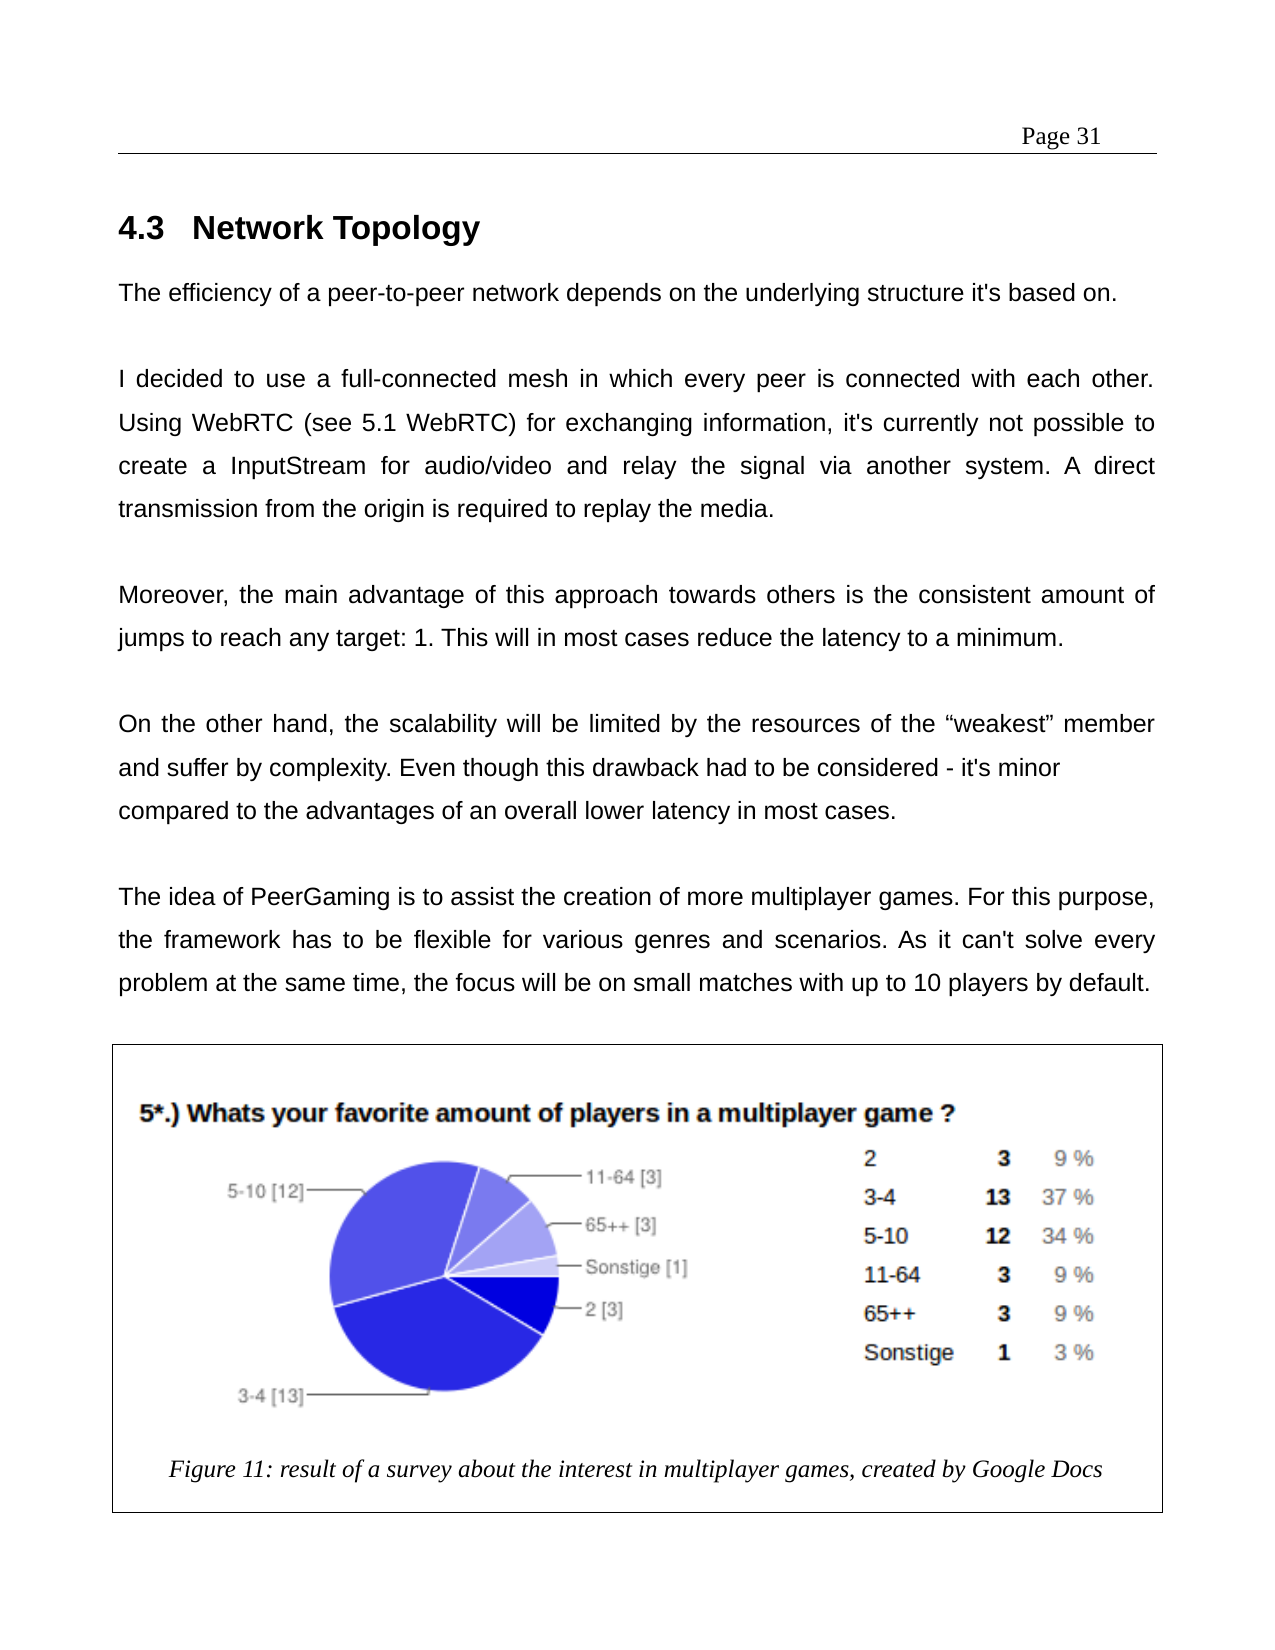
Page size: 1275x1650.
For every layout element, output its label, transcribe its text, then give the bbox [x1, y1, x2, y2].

text compared to the advantages of an overall lower latency in most cases. [118, 796, 1157, 824]
picture [115, 1057, 1154, 1454]
text I decided to use a full-connected mesh in which every peer is connected with each other. Using WebRTC (see 5.1 WebRTC) for exchanging information, it's currently not possible to create a InputStream for audio/video and relay the signal via another system. A direct transmission from the origin is required to replay the media. [118, 364, 1157, 522]
text The efficiency of a peer-to-peer network depends on the underlying structure it's based on. [118, 278, 1157, 307]
text On the other hand, the scalability will be limited by the resources of the “weakest” member and suffer by complexity. Even though this drawback had to be considered - it's minor [118, 709, 1157, 781]
subtitle 4.3 Network Topology [118, 208, 1157, 246]
text Moreover, the main advantage of this approach towards others is the consistent amount of jumps to reach any target: 1. This will in most cases reduce the latency to a minimum. [118, 580, 1157, 652]
text The idea of PeerGaming is to assist the creation of more multiplayer games. For this purpose, the framework has to be flexible for various genres and scenarios. As it can't solve every problem at the same time, the focus will be on small matches with up to 10 players by default. [118, 882, 1157, 997]
text Figure 11: result of a survey about the interest in multiplayer games, created by Google Docs [115, 1454, 1159, 1483]
